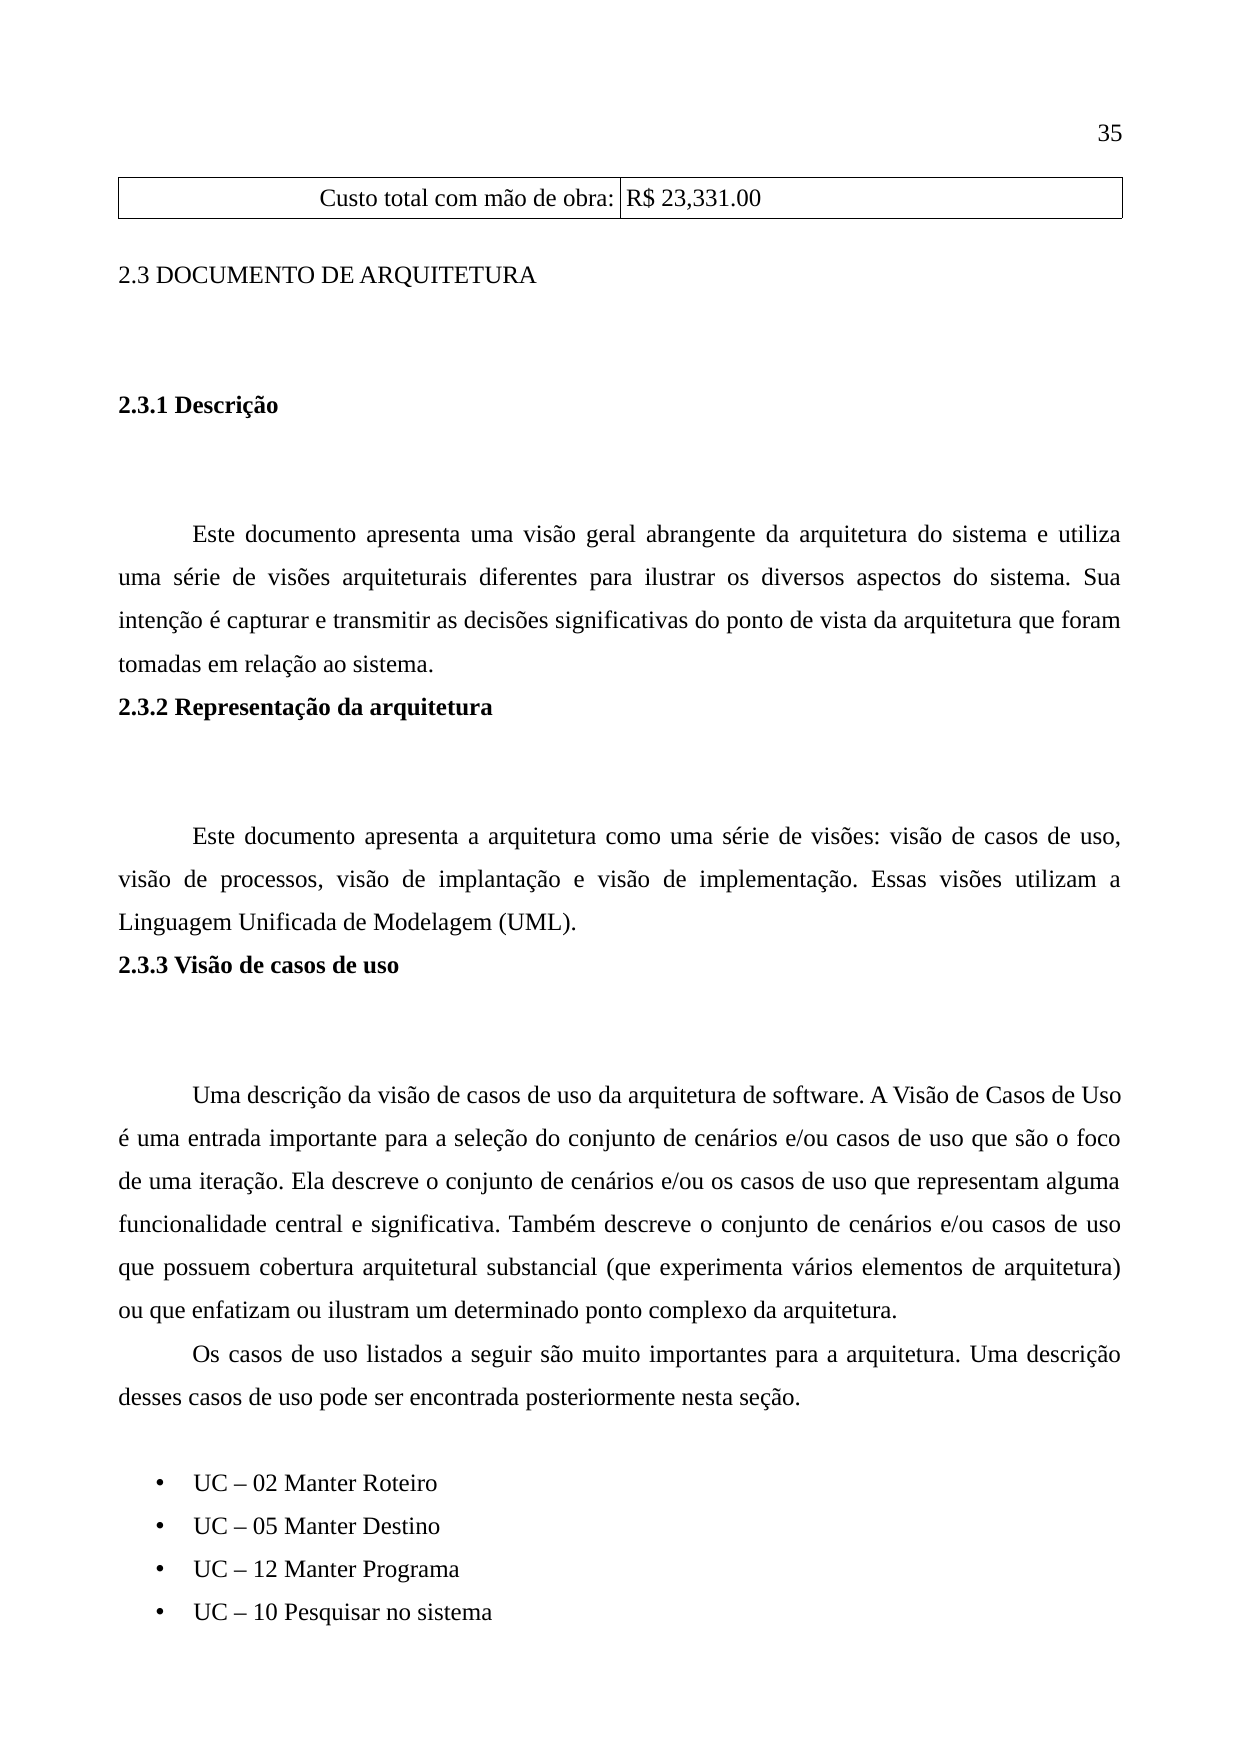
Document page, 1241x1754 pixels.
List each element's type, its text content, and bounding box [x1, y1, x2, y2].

list UC – 12 Manter Programa [156, 1554, 1122, 1583]
list UC – 05 Manter Destino [156, 1511, 1122, 1540]
text Este documento apresenta a arquitetura como uma série de visões: visão de casos de uso, visão de processos, visão de implantação e visão de implementação. Essas visões utilizam a Linguagem Unificada de Modelagem (UML). [118, 821, 1122, 936]
table_cell Custo total com mão de obra: [119, 178, 620, 217]
text Este documento apresenta uma visão geral abrangente da arquitetura do sistema e utiliza uma série de visões arquiteturais diferentes para ilustrar os diversos aspectos do sistema. Sua intenção é capturar e transmitir as decisões significativas do ponto de vista da arquitetura que foram tomadas em relação ao sistema. [118, 519, 1122, 677]
subtitle Descrição [118, 390, 1122, 419]
list UC – 02 Manter Roteiro [156, 1468, 1122, 1497]
subtitle Representação da arquitetura [118, 692, 1122, 721]
subtitle Visão de casos de uso [118, 951, 1122, 979]
text Os casos de uso listados a seguir são muito importantes para a arquitetura. Uma descrição desses casos de uso pode ser encontrada posteriormente nesta seção. [118, 1339, 1122, 1411]
text Uma descrição da visão de casos de uso da arquitetura de software. A Visão de Casos de Uso é uma entrada importante para a seleção do conjunto de cenários e/ou casos de uso que são o foco de uma iteração. Ela descreve o conjunto de cenários e/ou os casos de uso que representam alguma funcionalidade central e significativa. Também descreve o conjunto de cenários e/ou casos de uso que possuem cobertura arquitetural substancial (que experimenta vários elementos de arquitetura) ou que enfatizam ou ilustram um determinado ponto complexo da arquitetura. [118, 1080, 1122, 1324]
list UC – 10 Pesquisar no sistema [156, 1597, 1122, 1626]
table_cell R$ 23.331,00 [621, 178, 1122, 217]
subtitle DOCUMENTO DE ARQUITETURA [118, 261, 1122, 289]
